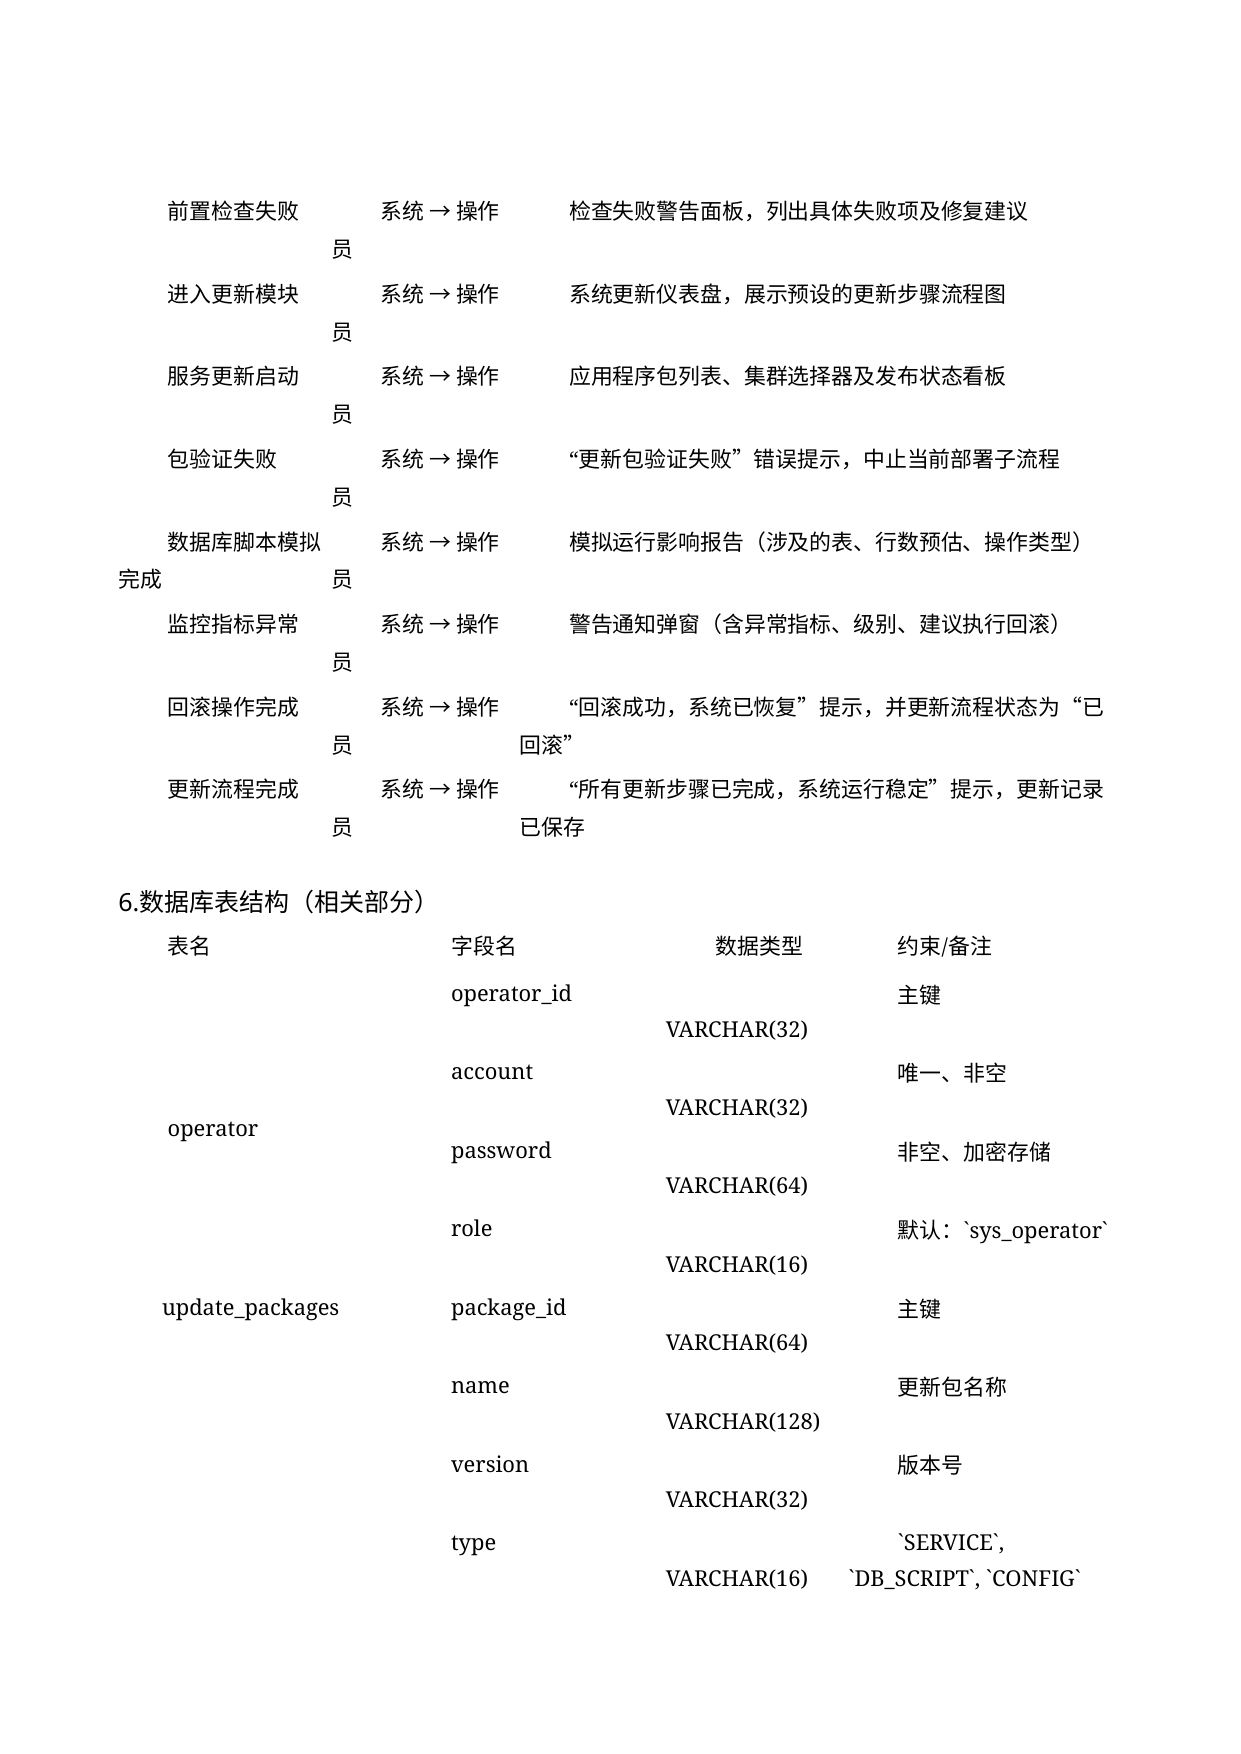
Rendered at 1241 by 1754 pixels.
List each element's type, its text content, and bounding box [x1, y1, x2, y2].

table_cell 警告通知弹窗（含异常指标、级别、建议执行回滚） [519, 601, 1122, 683]
table_cell 前置检查失败 [118, 188, 331, 270]
text 6.数据库表结构（相关部分） [118, 882, 1122, 919]
table_cell account [401, 1050, 666, 1128]
table_cell VARCHAR(32) [666, 1442, 848, 1521]
table_cell 更新流程完成 [118, 766, 331, 848]
table_cell password [401, 1128, 666, 1207]
table_cell “所有更新步骤已完成，系统运行稳定”提示，更新记录已保存 [519, 766, 1122, 848]
table_cell VARCHAR(16) [666, 1521, 848, 1599]
table_cell “更新包验证失败”错误提示，中止当前部署子流程 [519, 435, 1122, 518]
table_cell operator [118, 971, 401, 1285]
table_cell version [401, 1442, 666, 1521]
table_cell `SERVICE`, `DB_SCRIPT`, `CONFIG` [848, 1521, 1122, 1599]
table_cell type [401, 1521, 666, 1599]
table_cell update_packages [118, 1285, 401, 1599]
table_cell package_id [401, 1285, 666, 1364]
table_cell 系统 → 操作员 [331, 188, 519, 270]
table_cell 服务更新启动 [118, 353, 331, 435]
table_cell 监控指标异常 [118, 601, 331, 683]
table_cell 检查失败警告面板，列出具体失败项及修复建议 [519, 188, 1122, 270]
table_cell 主键 [848, 1285, 1122, 1364]
table_cell 模拟运行影响报告（涉及的表、行数预估、操作类型） [519, 518, 1122, 601]
table_header 约束/备注 [848, 919, 1122, 971]
table_cell VARCHAR(32) [666, 1050, 848, 1128]
table_cell role [401, 1207, 666, 1285]
table_cell 系统 → 操作员 [331, 518, 519, 601]
table_cell name [401, 1364, 666, 1442]
table_cell VARCHAR(16) [666, 1207, 848, 1285]
table_header 字段名 [401, 919, 666, 971]
table_cell 系统 → 操作员 [331, 766, 519, 848]
table_cell 唯一、非空 [848, 1050, 1122, 1128]
table_cell 主键 [848, 971, 1122, 1050]
table_cell 系统 → 操作员 [331, 683, 519, 766]
table_cell 系统 → 操作员 [331, 270, 519, 353]
table_cell 系统 → 操作员 [331, 353, 519, 435]
table_cell 版本号 [848, 1442, 1122, 1521]
table_header 表名 [118, 919, 401, 971]
table_cell 系统更新仪表盘，展示预设的更新步骤流程图 [519, 270, 1122, 353]
table_cell 进入更新模块 [118, 270, 331, 353]
table_cell 非空、加密存储 [848, 1128, 1122, 1207]
table_cell 回滚操作完成 [118, 683, 331, 766]
table_cell 更新包名称 [848, 1364, 1122, 1442]
table_cell VARCHAR(128) [666, 1364, 848, 1442]
table_cell 应用程序包列表、集群选择器及发布状态看板 [519, 353, 1122, 435]
table_cell 系统 → 操作员 [331, 435, 519, 518]
table_cell VARCHAR(64) [666, 1128, 848, 1207]
table_cell 包验证失败 [118, 435, 331, 518]
table_cell VARCHAR(32) [666, 971, 848, 1050]
table_cell operator_id [401, 971, 666, 1050]
table_cell 默认：`sys_operator` [848, 1207, 1122, 1285]
table_cell 系统 → 操作员 [331, 601, 519, 683]
table_cell 数据库脚本模拟完成 [118, 518, 331, 601]
table_header 数据类型 [666, 919, 848, 971]
table_cell “回滚成功，系统已恢复”提示，并更新流程状态为“已回滚” [519, 683, 1122, 766]
table_cell VARCHAR(64) [666, 1285, 848, 1364]
